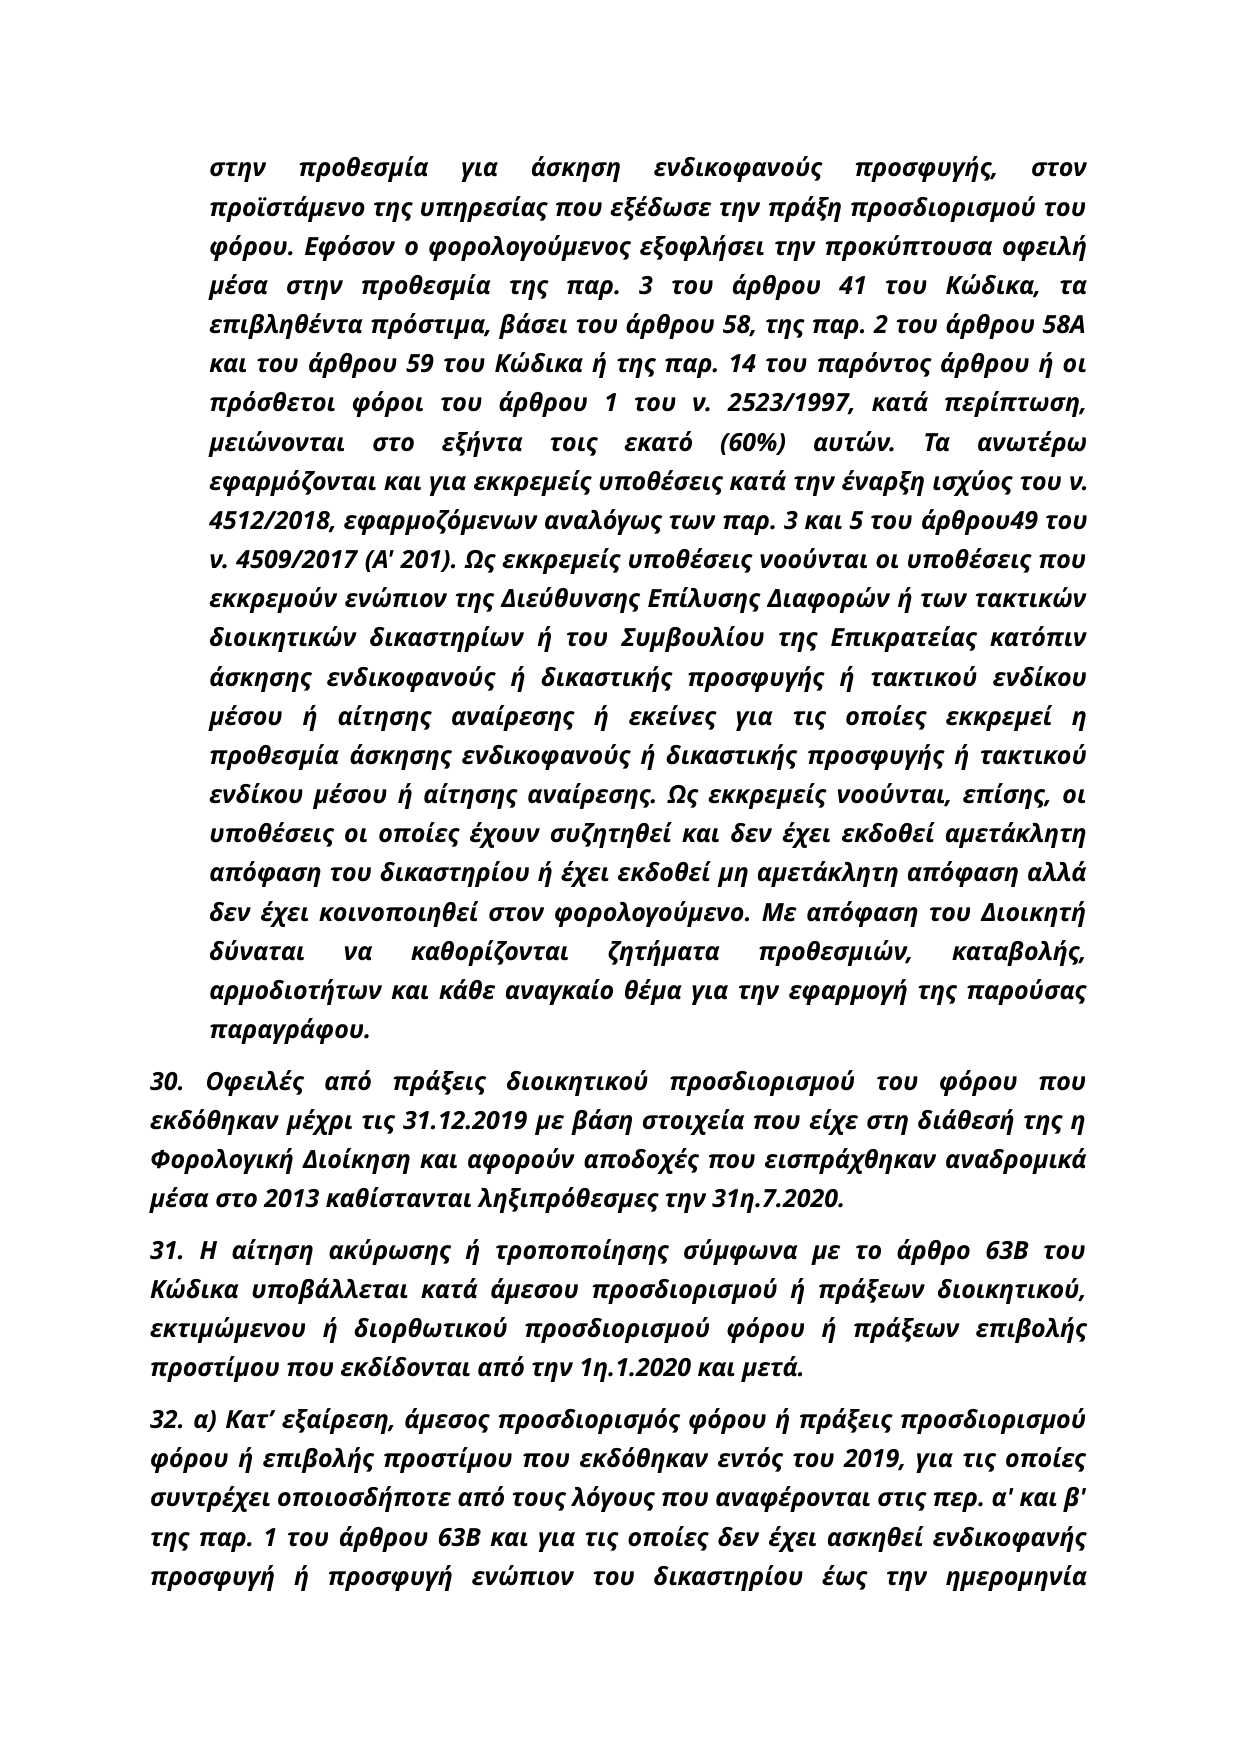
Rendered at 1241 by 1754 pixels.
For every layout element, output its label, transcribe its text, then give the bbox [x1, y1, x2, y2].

text 32. α) Κατ’ εξαίρεση, άμεσος προσδιορισμός φόρου ή πράξεις προσδιορισμού φόρου ή επιβολής προστίμου που εκδόθηκαν εντός του 2019, για τις οποίες συντρέχει οποιοσδήποτε από τους λόγους που αναφέρονται στις περ. α' και β' της παρ. 1 του άρθρου 63Β και για τις οποίες δεν έχει ασκηθεί ενδικοφανής προσφυγή ή προσφυγή ενώπιον του δικαστηρίου έως την ημερομηνία [150, 1402, 1090, 1592]
text 30. Οφειλές από πράξεις διοικητικού προσδιορισμού του φόρου που εκδόθηκαν μέχρι τις 31.12.2019 με βάση στοιχεία που είχε στη διάθεσή της η Φορολογική Διοίκηση και αφορούν αποδοχές που εισπράχθηκαν αναδρομικά μέσα στο 2013 καθίστανται ληξιπρόθεσμες την 31η.7.2020. [150, 1063, 1090, 1215]
list στην προθεσμία για άσκηση ενδικοφανούς προσφυγής, στον προϊστάμενο της υπηρεσίας που εξέδωσε την πράξη προσδιορισμού του φόρου. Εφόσον ο φορολογούμενος εξοφλήσει την προκύπτουσα οφειλή μέσα στην προθεσμία της παρ. 3 του άρθρου 41 του Κώδικα, τα επιβληθέντα πρόστιμα, βάσει του άρθρου 58, της παρ. 2 του άρθρου 58Α και του άρθρου 59 του Κώδικα ή της παρ. 14 του παρόντος άρθρου ή οι πρόσθετοι φόροι του άρθρου 1 του ν. 2523/1997, κατά περίπτωση, μειώνονται στο εξήντα τοις εκατό (60%) αυτών. Τα ανωτέρω εφαρμόζονται και για εκκρεμείς υποθέσεις κατά την έναρξη ισχύος του ν. 4512/2018, εφαρμοζόμενων αναλόγως των παρ. 3 και 5 του άρθρου49 του ν. 4509/2017 (Α' 201). Ως εκκρεμείς υποθέσεις νοούνται οι υποθέσεις που εκκρεμούν ενώπιον της Διεύθυνσης Επίλυσης Διαφορών ή των τακτικών διοικητικών δικαστηρίων ή του Συμβουλίου της Επικρατείας κατόπιν άσκησης ενδικοφανούς ή δικαστικής προσφυγής ή τακτικού ενδίκου μέσου ή αίτησης αναίρεσης ή εκείνες για τις οποίες εκκρεμεί η προθεσμία άσκησης ενδικοφανούς ή δικαστικής προσφυγής ή τακτικού ενδίκου μέσου ή αίτησης αναίρεσης. Ως εκκρεμείς νοούνται, επίσης, οι υποθέσεις οι οποίες έχουν συζητηθεί και δεν έχει εκδοθεί αμετάκλητη απόφαση του δικαστηρίου ή έχει εκδοθεί μη αμετάκλητη απόφαση αλλά δεν έχει κοινοποιηθεί στον φορολογούμενο. Με απόφαση του Διοικητή δύναται να καθορίζονται ζητήματα προθεσμιών, καταβολής, αρμοδιοτήτων και κάθε αναγκαίο θέμα για την εφαρμογή της παρούσας παραγράφου. [150, 150, 1090, 1046]
text 31. Η αίτηση ακύρωσης ή τροποποίησης σύμφωνα με το άρθρο 63Β του Κώδικα υποβάλλεται κατά άμεσου προσδιορισμού ή πράξεων διοικητικού, εκτιμώμενου ή διορθωτικού προσδιορισμού φόρου ή πράξεων επιβολής προστίμου που εκδίδονται από την 1η.1.2020 και μετά. [150, 1232, 1090, 1384]
